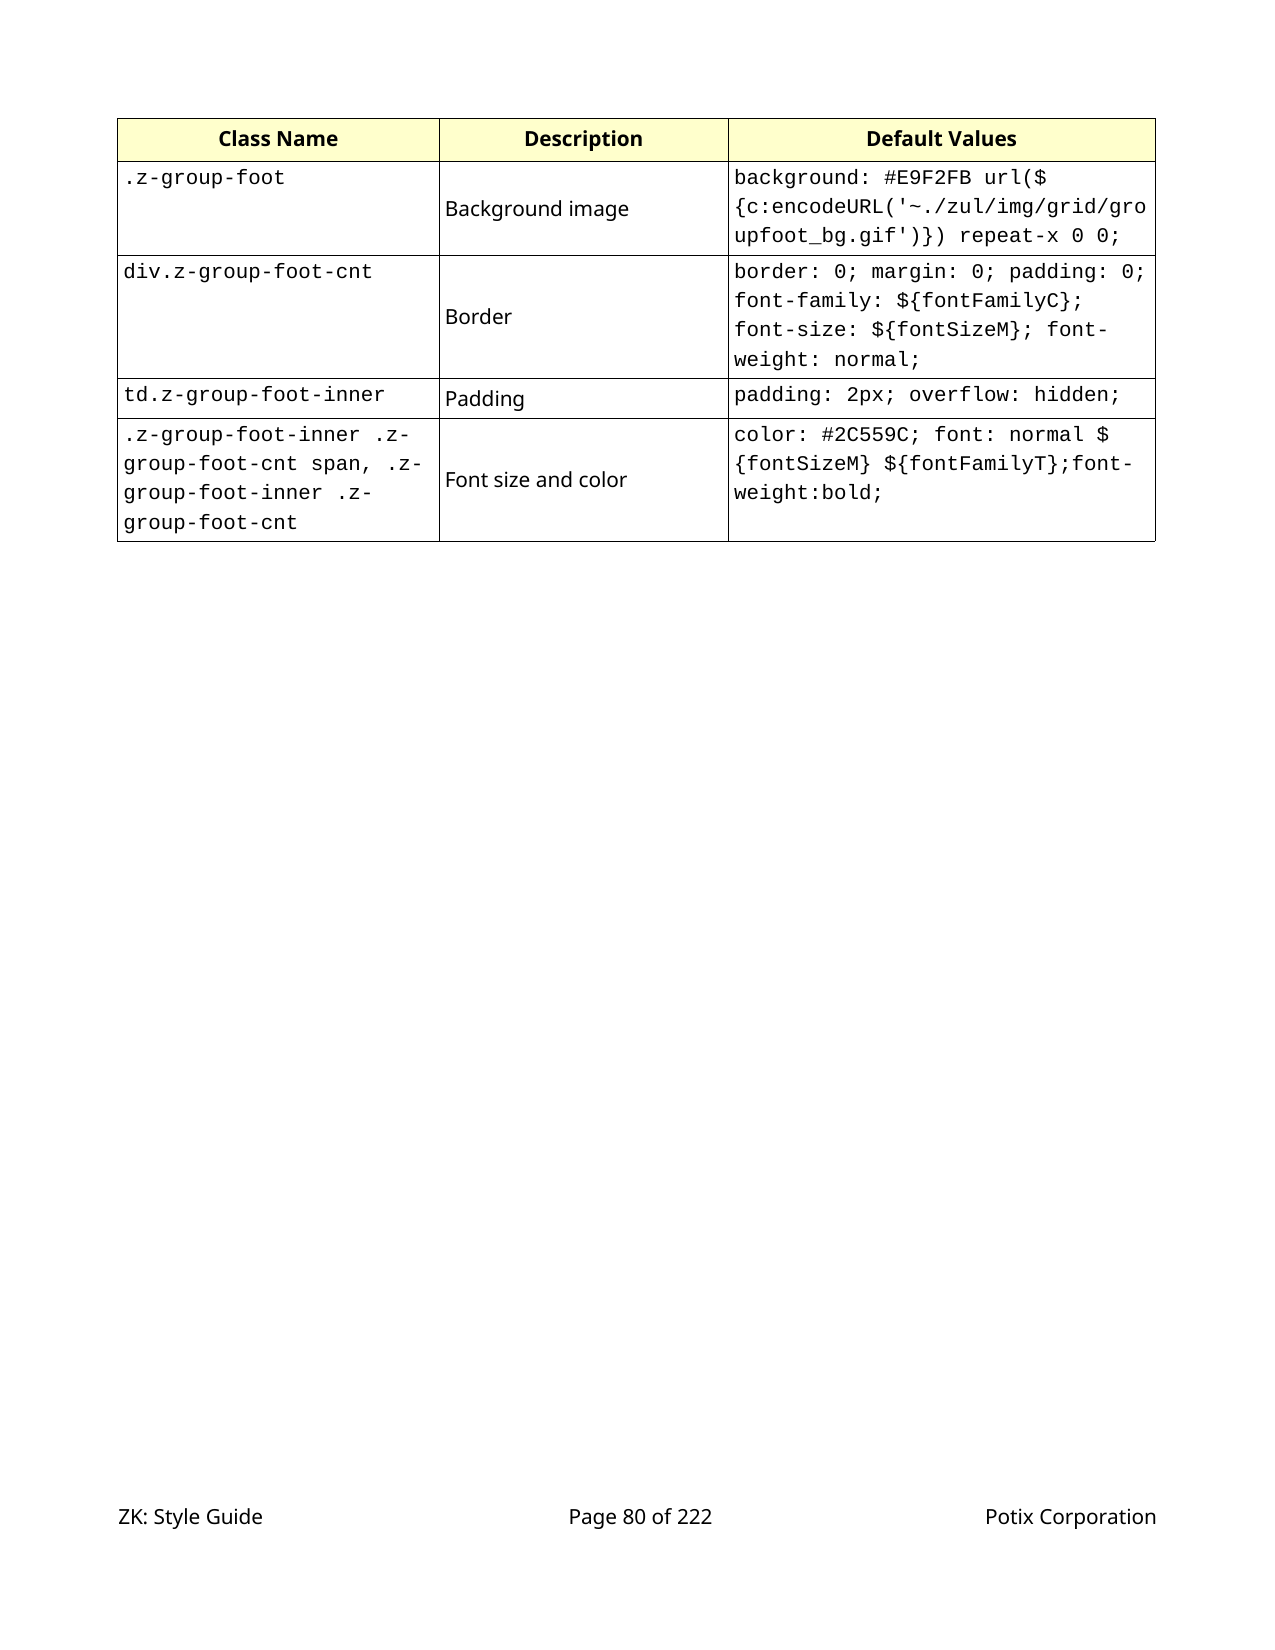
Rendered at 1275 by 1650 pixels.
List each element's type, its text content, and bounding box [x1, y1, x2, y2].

table_header Description [440, 119, 728, 161]
table_cell Padding [440, 379, 728, 418]
table_cell color: #2C559C; font: normal ${fontSizeM} ${fontFamilyT};font-weight:bold; [729, 419, 1155, 541]
table_cell border: 0; margin: 0; padding: 0; font-family: ${fontFamilyC}; font-size: ${fontSizeM}; font-weight: normal; [729, 256, 1155, 378]
table_cell .z-group-foot-inner .z-group-foot-cnt span, .z-group-foot-inner .z-group-foot-cnt [118, 419, 439, 541]
table_cell td.z-group-foot-inner [118, 379, 439, 418]
table_cell padding: 2px; overflow: hidden; [729, 379, 1155, 418]
table_cell Border [440, 256, 728, 378]
table_cell Font size and color [440, 419, 728, 541]
table_cell background: #E9F2FB url(${c:encodeURL('~./zul/img/grid/groupfoot_bg.gif')}) repeat-x 0 0; [729, 162, 1155, 255]
table_cell .z-group-foot [118, 162, 439, 255]
table_cell div.z-group-foot-cnt [118, 256, 439, 378]
table_cell Background image [440, 162, 728, 255]
table_header Default Values [729, 119, 1155, 161]
table_header Class Name [118, 119, 439, 161]
